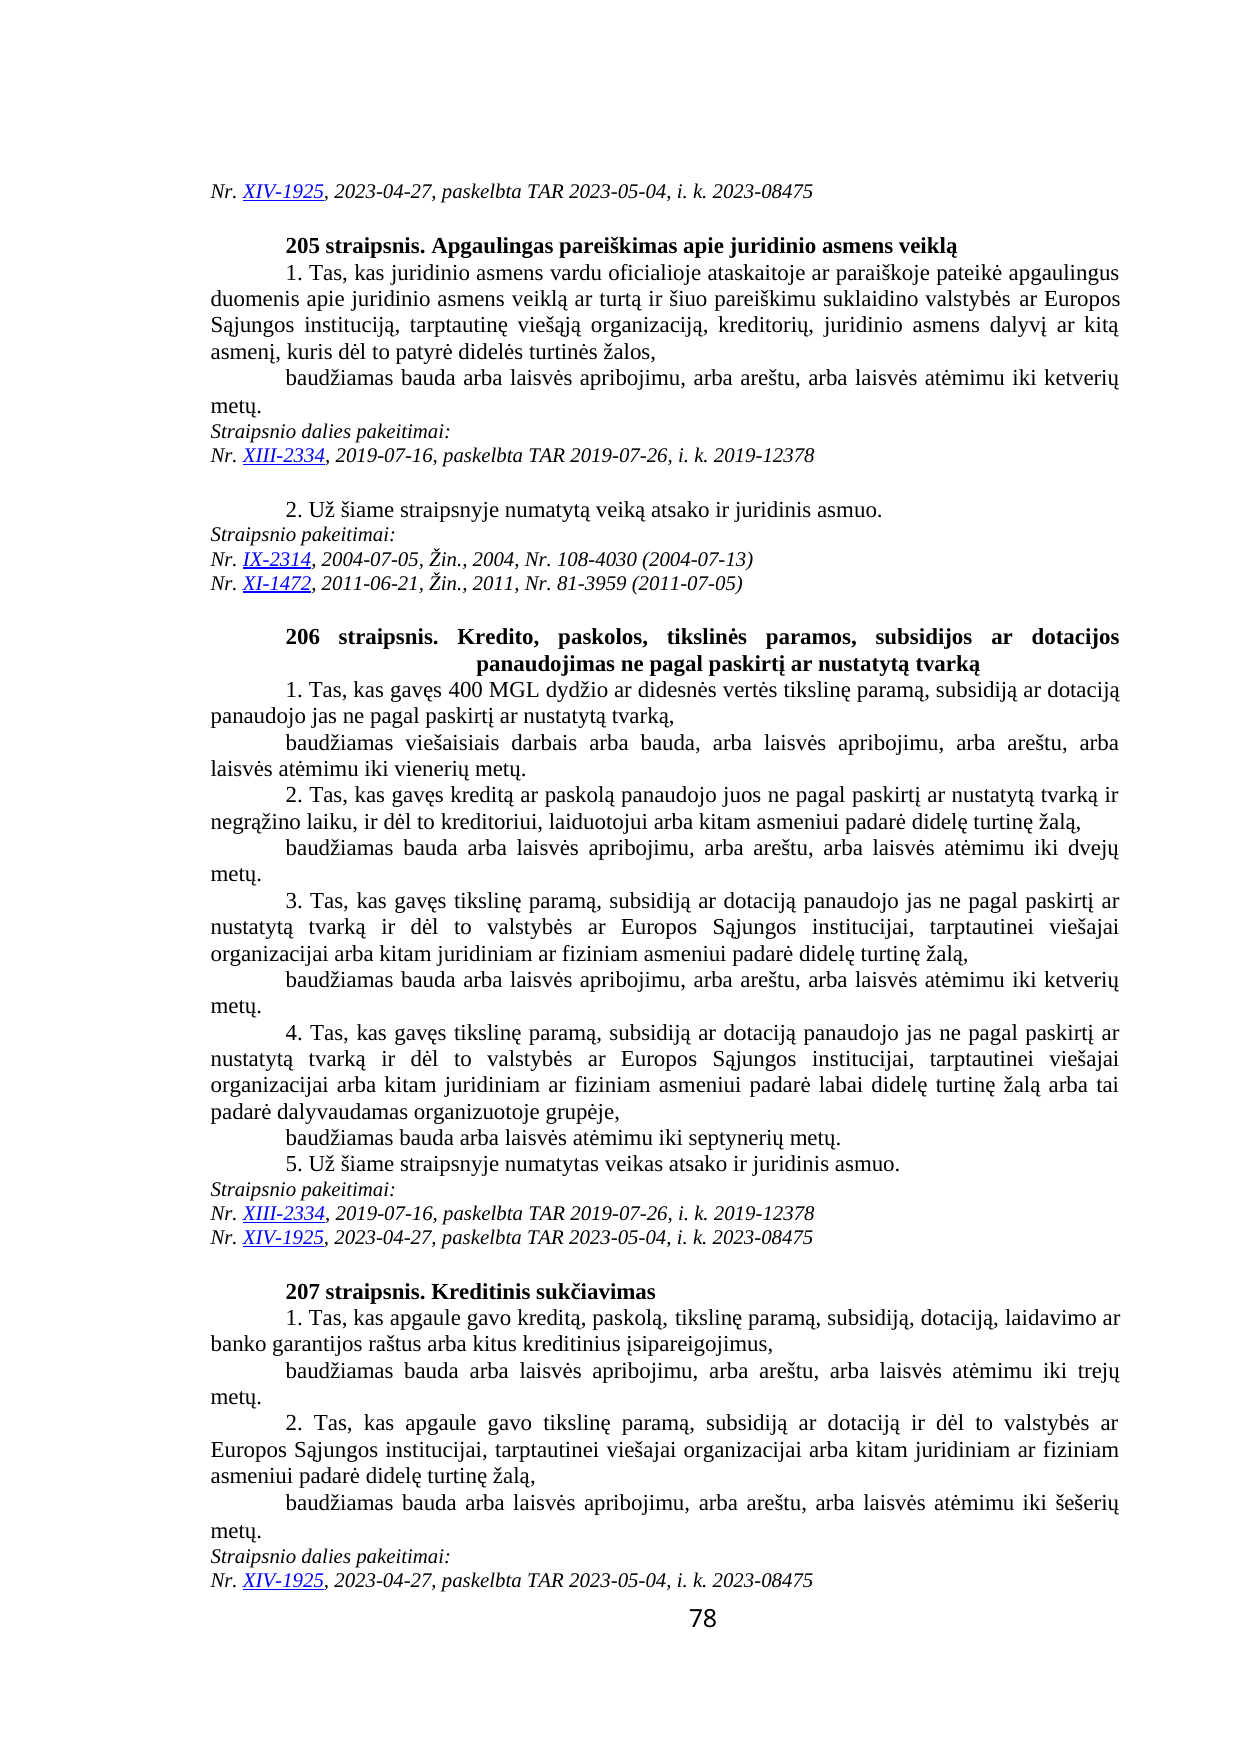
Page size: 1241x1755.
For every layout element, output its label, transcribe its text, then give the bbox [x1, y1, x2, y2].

text baudžiamas bauda arba laisvės apribojimu, arba areštu, arba laisvės atėmimu iki ketverių metų. [210, 966, 1120, 1019]
text Nr. IX-2314, 2004-07-05, Žin., 2004, Nr. 108-4030 (2004-07-13) [210, 546, 1120, 571]
text 207 straipsnis. Kreditinis sukčiavimas [210, 1278, 1120, 1304]
text Straipsnio dalies pakeitimai: [210, 419, 1120, 443]
text Straipsnio pakeitimai: [210, 522, 1120, 546]
text 2. Tas, kas gavęs kreditą ar paskolą panaudojo juos ne pagal paskirtį ar nustatytą tvarką ir negrąžino laiku, ir dėl to kreditoriui, laiduotojui arba kitam asmeniui padarė didelę turtinę žalą, [210, 781, 1120, 834]
text baudžiamas bauda arba laisvės atėmimu iki septynerių metų. [210, 1124, 1120, 1150]
text 1. Tas, kas gavęs 400 MGL dydžio ar didesnės vertės tikslinę paramą, subsidiją ar dotaciją panaudojo jas ne pagal paskirtį ar nustatytą tvarką, [210, 676, 1120, 729]
text 5. Už šiame straipsnyje numatytas veikas atsako ir juridinis asmuo. [210, 1150, 1120, 1177]
text baudžiamas viešaisiais darbais arba bauda, arba laisvės apribojimu, arba areštu, arba laisvės atėmimu iki vienerių metų. [210, 729, 1120, 781]
text 3. Tas, kas gavęs tikslinę paramą, subsidiją ar dotaciją panaudojo jas ne pagal paskirtį ar nustatytą tvarką ir dėl to valstybės ar Europos Sąjungos institucijai, tarptautinei viešajai organizacijai arba kitam juridiniam ar fiziniam asmeniui padarė didelę turtinę žalą, [210, 887, 1120, 966]
text Nr. XIII-2334, 2019-07-16, paskelbta TAR 2019-07-26, i. k. 2019-12378 [210, 1201, 1120, 1225]
text 1. Tas, kas apgaule gavo kreditą, paskolą, tikslinę paramą, subsidiją, dotaciją, laidavimo ar banko garantijos raštus arba kitus kreditinius įsipareigojimus, [210, 1304, 1120, 1357]
text Nr. XIV-1925, 2023-04-27, paskelbta TAR 2023-05-04, i. k. 2023-08475 [210, 1568, 1120, 1592]
text Nr. XI-1472, 2011-06-21, Žin., 2011, Nr. 81-3959 (2011-07-05) [210, 571, 1120, 594]
text baudžiamas bauda arba laisvės apribojimu, arba areštu, arba laisvės atėmimu iki šešerių metų. [210, 1488, 1120, 1544]
text 2. Tas, kas apgaule gavo tikslinę paramą, subsidiją ar dotaciją ir dėl to valstybės ar Europos Sąjungos institucijai, tarptautinei viešajai organizacijai arba kitam juridiniam ar fiziniam asmeniui padarė didelę turtinę žalą, [210, 1409, 1120, 1488]
text Nr. XIV-1925, 2023-04-27, paskelbta TAR 2023-05-04, i. k. 2023-08475 [210, 1225, 1120, 1249]
text baudžiamas bauda arba laisvės apribojimu, arba areštu, arba laisvės atėmimu iki trejų metų. [210, 1357, 1120, 1409]
text Nr. XIII-2334, 2019-07-16, paskelbta TAR 2019-07-26, i. k. 2019-12378 [210, 443, 1120, 467]
text Straipsnio dalies pakeitimai: [210, 1544, 1120, 1568]
text Straipsnio pakeitimai: [210, 1177, 1120, 1201]
text 2. Už šiame straipsnyje numatytą veiką atsako ir juridinis asmuo. [210, 496, 1120, 522]
text 1. Tas, kas juridinio asmens vardu oficialioje ataskaitoje ar paraiškoje pateikė apgaulingus duomenis apie juridinio asmens veiklą ar turtą ir šiuo pareiškimu suklaidino valstybės ar Europos Sąjungos instituciją, tarptautinę viešąją organizaciją, kreditorių, juridinio asmens dalyvį ar kitą asmenį, kuris dėl to patyrė didelės turtinės žalos, [210, 259, 1120, 364]
text 4. Tas, kas gavęs tikslinę paramą, subsidiją ar dotaciją panaudojo jas ne pagal paskirtį ar nustatytą tvarką ir dėl to valstybės ar Europos Sąjungos institucijai, tarptautinei viešajai organizacijai arba kitam juridiniam ar fiziniam asmeniui padarė labai didelę turtinę žalą arba tai padarė dalyvaudamas organizuotoje grupėje, [210, 1019, 1120, 1124]
text baudžiamas bauda arba laisvės apribojimu, arba areštu, arba laisvės atėmimu iki dvejų metų. [210, 834, 1120, 887]
text 205 straipsnis. Apgaulingas pareiškimas apie juridinio asmens veiklą [210, 232, 1120, 259]
text 206 straipsnis. Kredito, paskolos, tikslinės paramos, subsidijos ar dotacijos panaudojimas ne pagal paskirtį ar nustatytą tvarką [285, 623, 1120, 676]
text baudžiamas bauda arba laisvės apribojimu, arba areštu, arba laisvės atėmimu iki ketverių metų. [210, 364, 1120, 419]
text Nr. XIV-1925, 2023-04-27, paskelbta TAR 2023-05-04, i. k. 2023-08475 [210, 179, 1120, 203]
